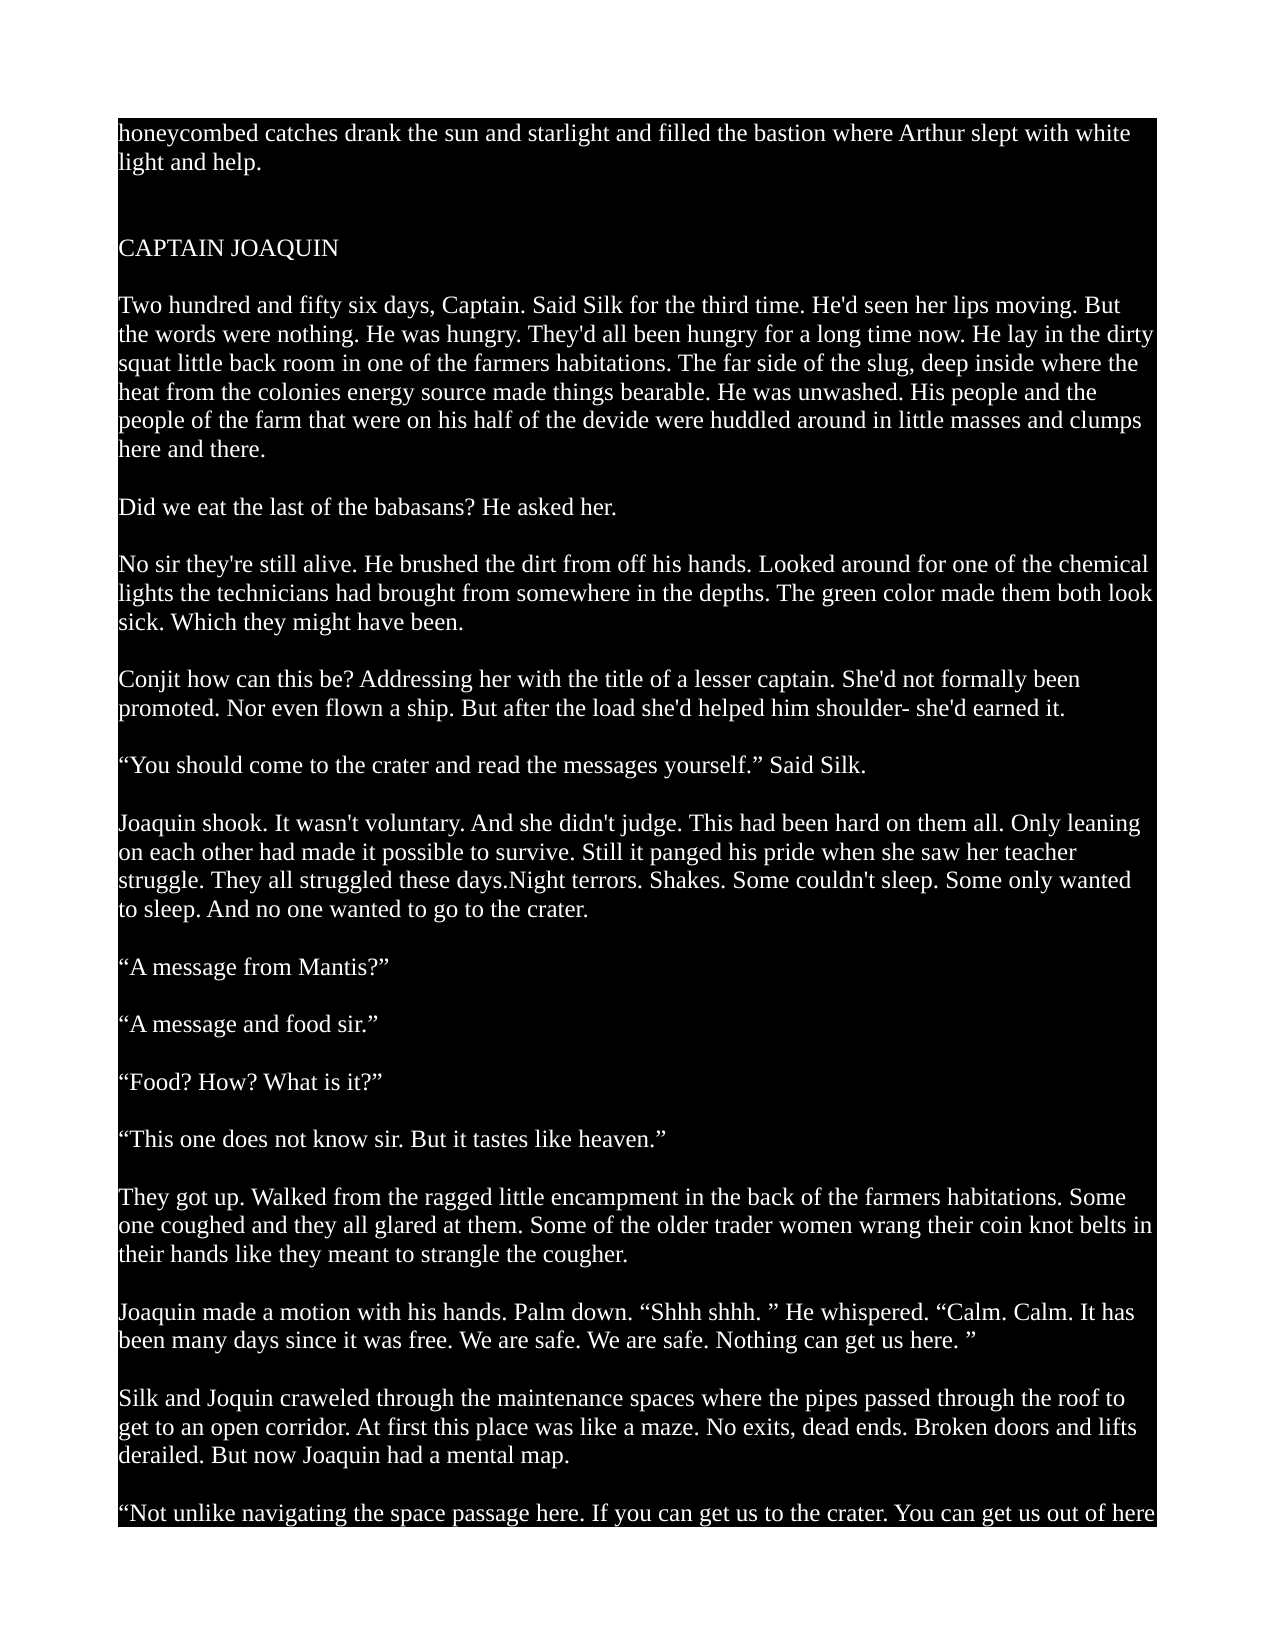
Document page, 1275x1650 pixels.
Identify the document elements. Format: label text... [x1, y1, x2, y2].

text honeycombed catches drank the sun and starlight and filled the bastion where Arthur slept with white light and help. [118, 118, 1157, 176]
text Two hundred and fifty six days, Captain. Said Silk for the third time. He'd seen her lips moving. But the words were nothing. He was hungry. They'd all been hungry for a long time now. He lay in the dirty squat little back room in one of the farmers habitations. The far side of the slug, deep inside where the heat from the colonies energy source made things bearable. He was unwashed. His people and the people of the farm that were on his half of the devide were huddled around in little masses and clumps here and there. Did we eat the last of the babasans? He asked her. No sir they're still alive. He brushed the dirt from off his hands. Looked around for one of the chemical lights the technicians had brought from somewhere in the depths. The green color made them both look sick. Which they might have been. [118, 291, 1157, 636]
text “A message from Mantis?” “A message and food sir.” “Food? How? What is it?” [118, 952, 1157, 1096]
text “You should come to the crater and read the messages yourself.” Said Silk. Joaquin shook. It wasn't voluntary. And she didn't judge. This had been hard on them all. Only leaning on each other had made it possible to survive. Still it panged his pride when she saw her teacher struggle. They all struggled these days.Night terrors. Shakes. Some couldn't sleep. Some only wanted to sleep. And no one wanted to go to the crater. [118, 751, 1157, 923]
text Conjit how can this be? Addressing her with the title of a lesser captain. She'd not formally been promoted. Nor even flown a ship. But after the load she'd helped him shoulder- she'd earned it. [118, 664, 1157, 722]
text CAPTAIN JOAQUIN [118, 233, 1157, 262]
text “This one does not know sir. But it tastes like heaven.” They got up. Walked from the ragged little encampment in the back of the farmers habitations. Some one coughed and they all glared at them. Some of the older trader women wrang their coin knot belts in their hands like they meant to strangle the cougher. Joaquin made a motion with his hands. Palm down. “Shhh shhh. ” He whispered. “Calm. Calm. It has been many days since it was free. We are safe. We are safe. Nothing can get us here. ” [118, 1124, 1157, 1354]
text Silk and Joquin craweled through the maintenance spaces where the pipes passed through the roof to get to an open corridor. At first this place was like a maze. No exits, dead ends. Broken doors and lifts derailed. But now Joaquin had a mental map. “Not unlike navigating the space passage here. If you can get us to the crater. You can get us out of here [118, 1383, 1157, 1527]
